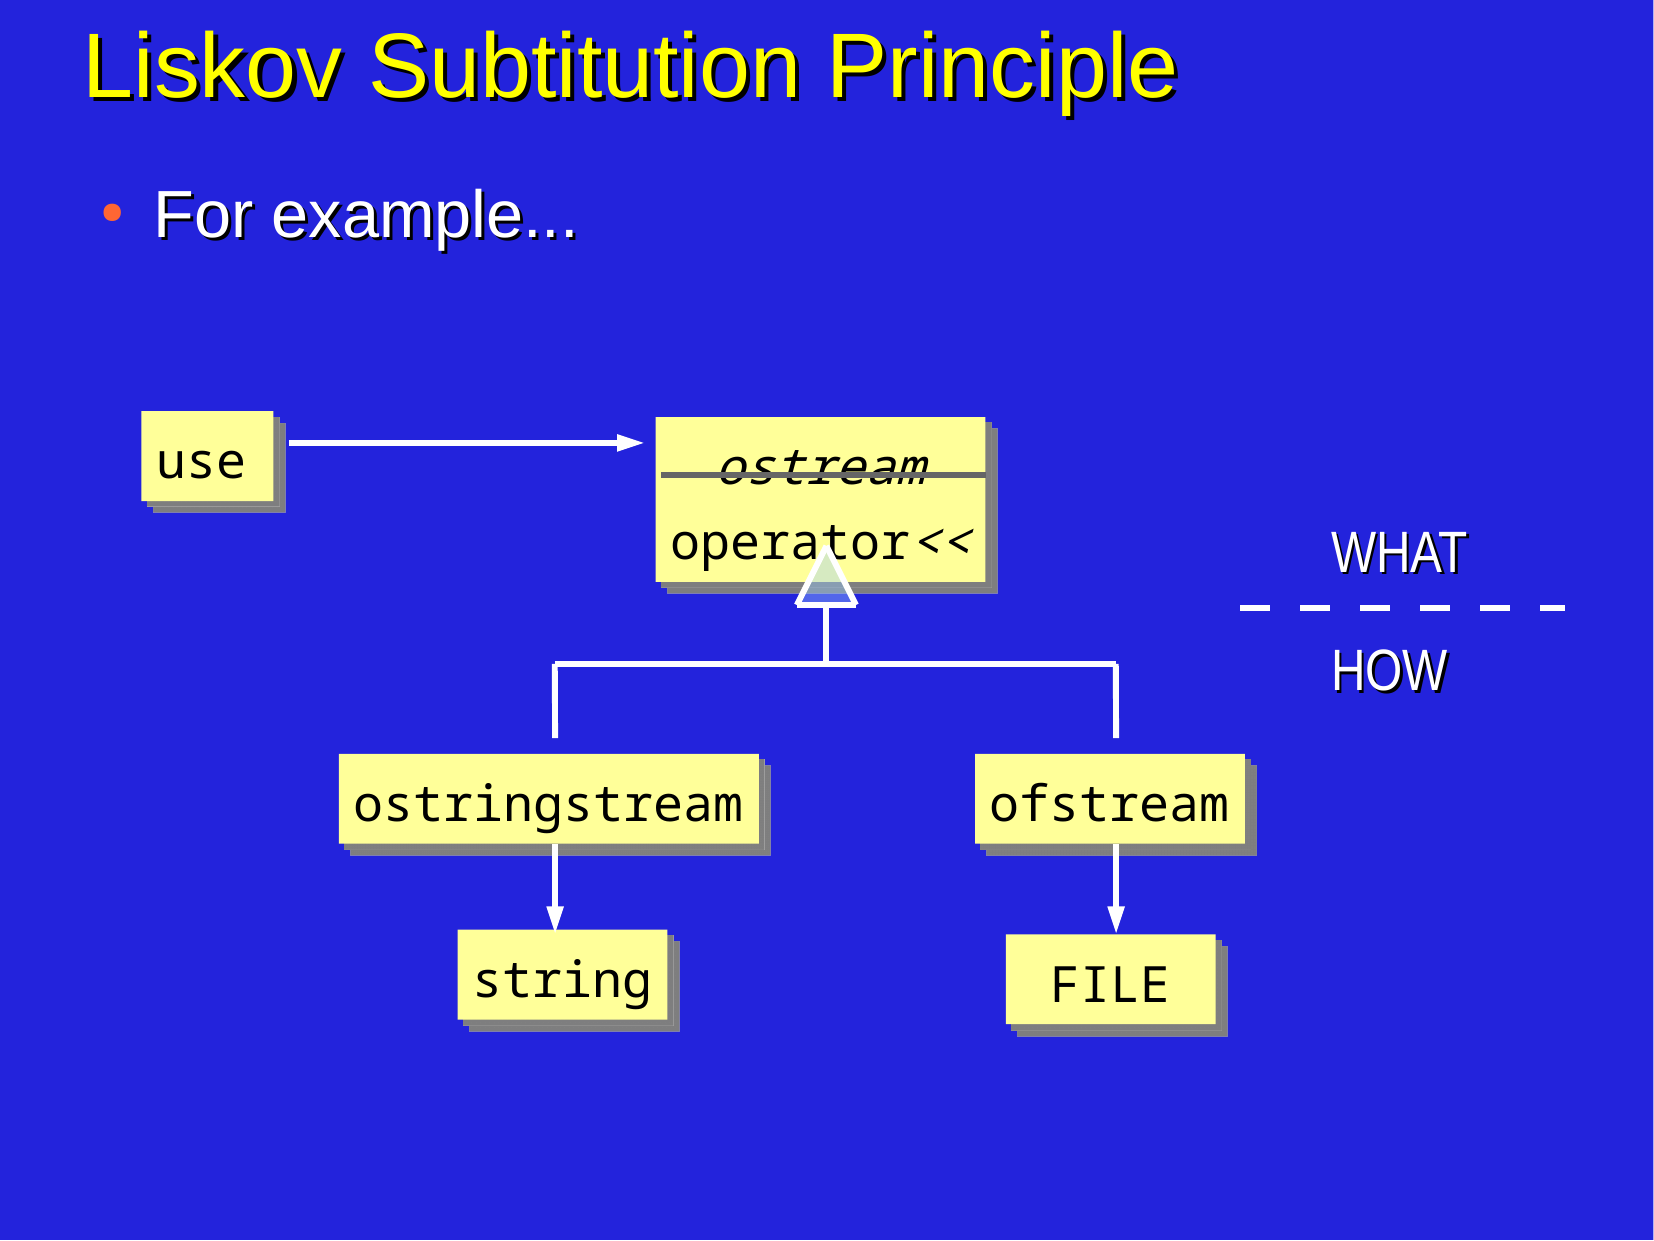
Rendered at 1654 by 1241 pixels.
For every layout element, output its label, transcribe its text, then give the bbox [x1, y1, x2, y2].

title Liskov Subtitution Principle [82, 2, 1571, 130]
text_box ostream operator<< [655, 417, 986, 582]
text_box [796, 545, 857, 605]
text_box ostringstream [338, 753, 759, 844]
list For example... [82, 177, 1571, 1182]
text_box WHAT [1316, 506, 1578, 592]
text_box use [141, 411, 274, 502]
text_box ofstream [975, 753, 1245, 844]
text_box HOW [1316, 624, 1578, 710]
text_box FILE [1005, 934, 1216, 1025]
text_box string [457, 929, 668, 1020]
